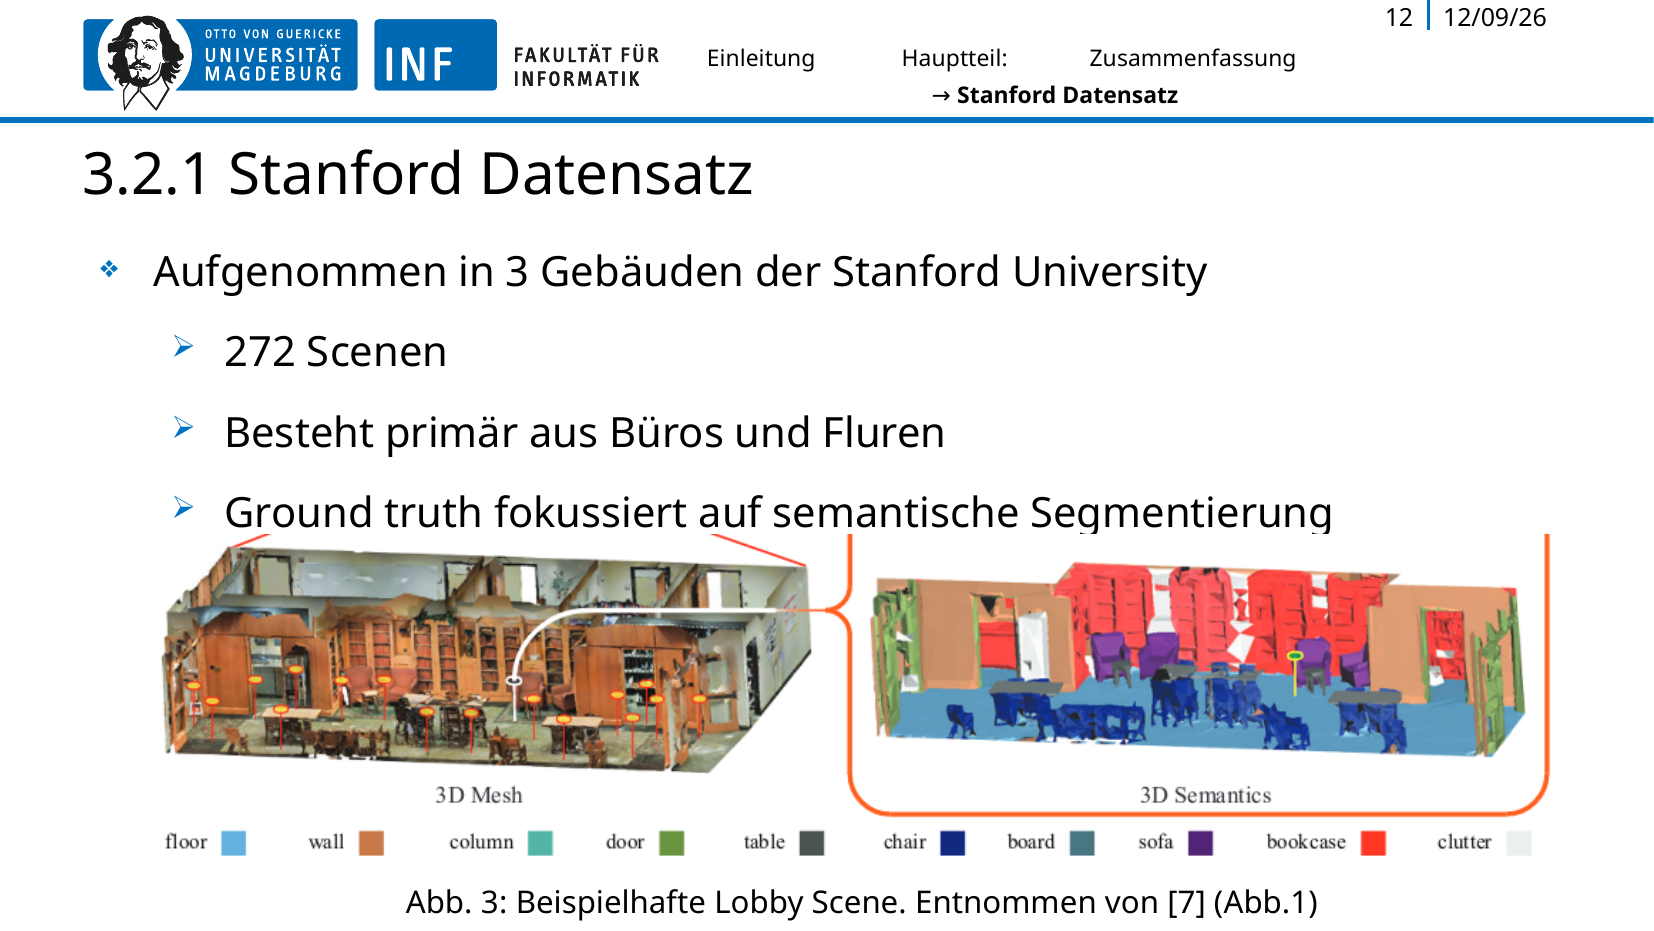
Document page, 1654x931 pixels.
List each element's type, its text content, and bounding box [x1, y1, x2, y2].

list Aufgenommen in 3 Gebäuden der Stanford University 272 Scenen Besteht primär aus Büros und Fluren Ground truth fokussiert auf semantische Segmentierung [82, 241, 1571, 781]
text_box Abb. 3: Beispielhafte Lobby Scene. Entnommen von [7] (Abb.1) [165, 872, 1561, 931]
title 3.2.1 Stanford Datensatz [82, 131, 1576, 212]
picture [135, 534, 1573, 873]
